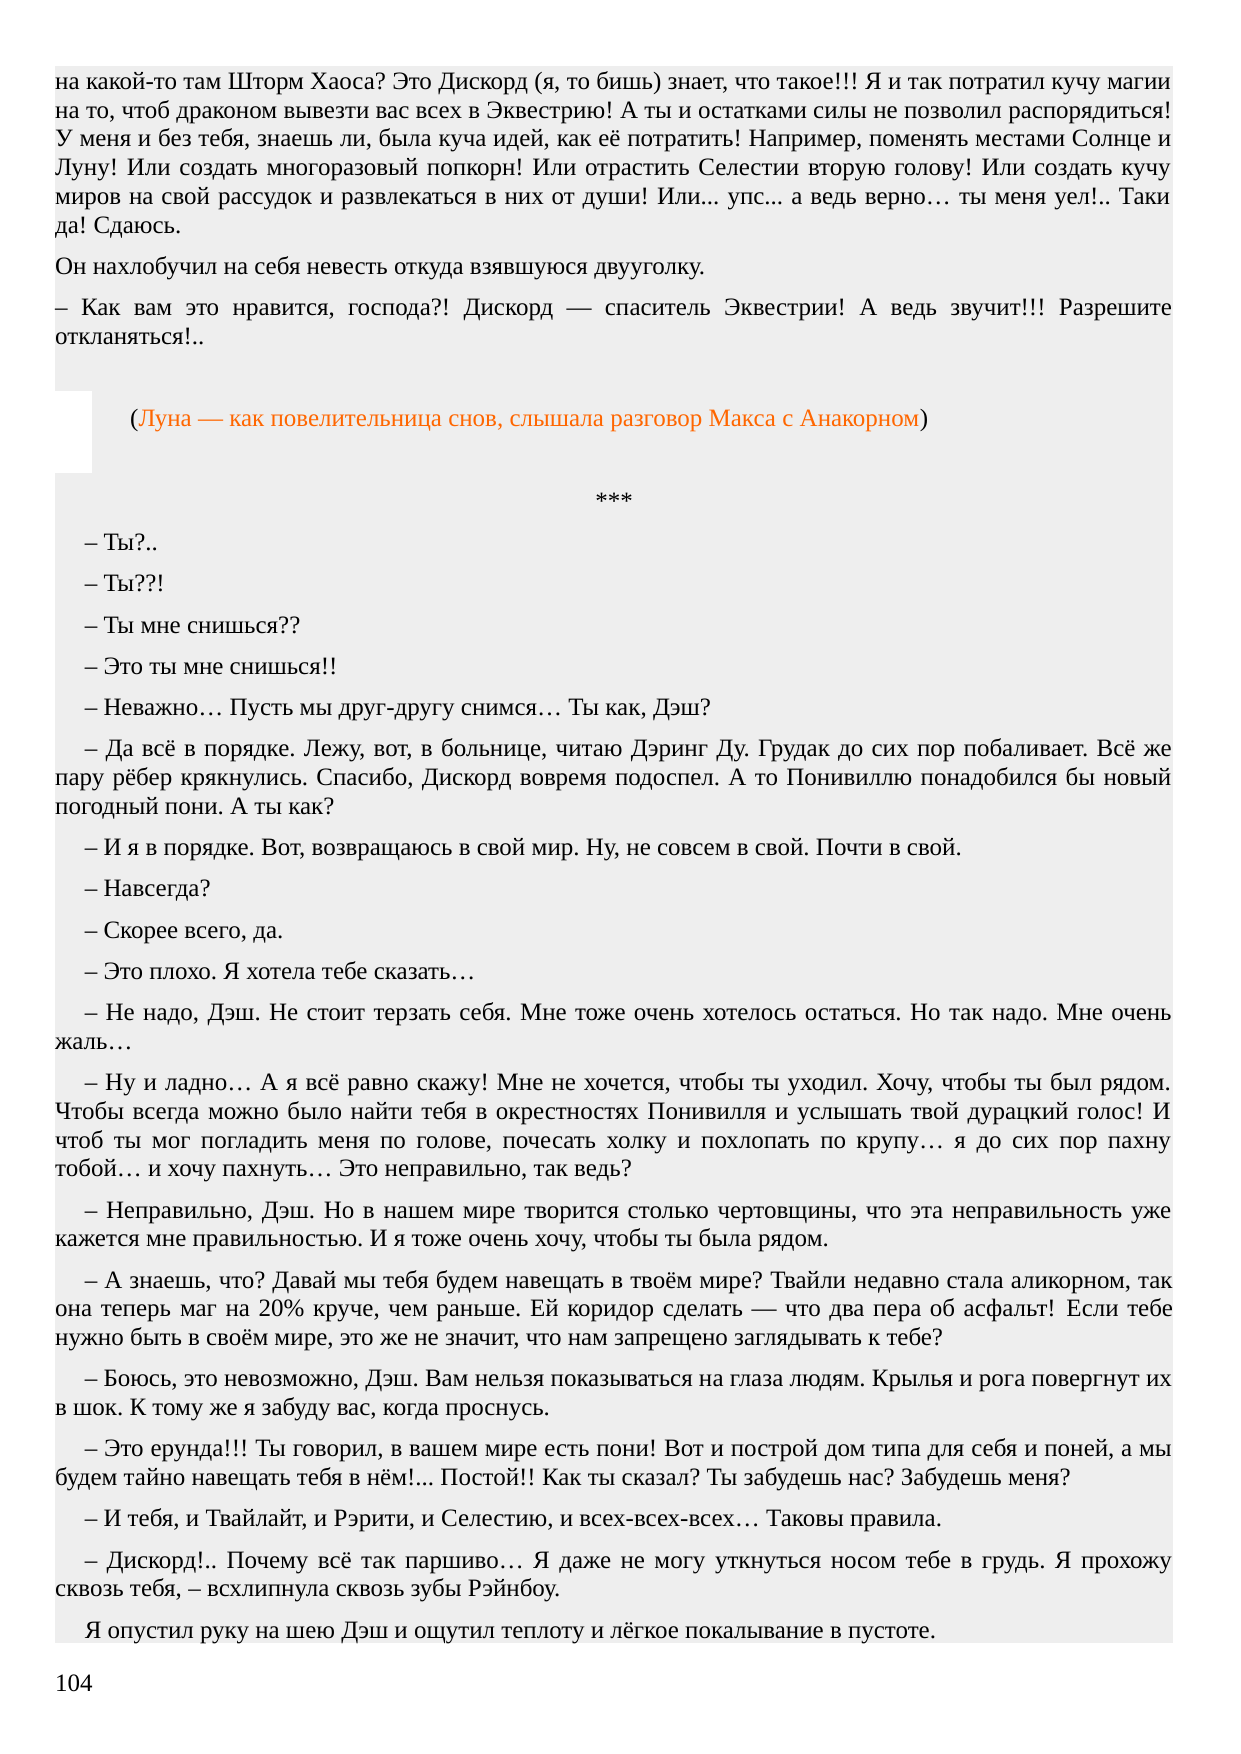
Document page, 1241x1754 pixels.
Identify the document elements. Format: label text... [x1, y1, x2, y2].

text – Это ты мне снишься!! [55, 651, 1173, 680]
text – Неважно… Пусть мы друг-другу снимся… Ты как, Дэш? [55, 692, 1173, 721]
list (Луна — как повелительница снов, слышала разговор Макса с Анакорном) [92, 403, 1173, 432]
text на какой-то там Шторм Хаоса? Это Дискорд (я, то бишь) знает, что такое!!! Я и так потратил кучу магии на то, чтоб драконом вывезти вас всех в Эквестрию! А ты и остатками силы не позволил распорядиться! У меня и без тебя, знаешь ли, была куча идей, как её потратить! Например, поменять местами Солнце и Луну! Или создать многоразовый попкорн! Или отрастить Селестии вторую голову! Или создать кучу миров на свой рассудок и развлекаться в них от души! Или... упс... а ведь верно… ты меня уел!.. Таки да! Сдаюсь. [55, 66, 1173, 238]
text Я опустил руку на шею Дэш и ощутил теплоту и лёгкое покалывание в пустоте. [55, 1615, 1173, 1643]
text – Ты мне снишься?? [55, 610, 1173, 638]
text – Как вам это нравится, господа?! Дискорд — спаситель Эквестрии! А ведь звучит!!! Разрешите откланяться!.. [55, 292, 1173, 350]
text – И тебя, и Твайлайт, и Рэрити, и Селестию, и всех-всех-всех… Таковы правила. [55, 1503, 1173, 1532]
text – Да всё в порядке. Лежу, вот, в больнице, читаю Дэринг Ду. Грудак до сих пор побаливает. Всё же пару рёбер крякнулись. Спасибо, Дискорд вовремя подоспел. А то Понивиллю понадобился бы новый погодный пони. А ты как? [55, 733, 1173, 820]
text – Боюсь, это невозможно, Дэш. Вам нельзя показываться на глаза людям. Крылья и рога повергнут их в шок. К тому же я забуду вас, когда проснусь. [55, 1363, 1173, 1421]
text – Ну и ладно… А я всё равно скажу! Мне не хочется, чтобы ты уходил. Хочу, чтобы ты был рядом. Чтобы всегда можно было найти тебя в окрестностях Понивилля и услышать твой дурацкий голос! И чтоб ты мог погладить меня по голове, почесать холку и похлопать по крупу… я до сих пор пахну тобой… и хочу пахнуть… Это неправильно, так ведь? [55, 1067, 1173, 1182]
text Он нахлобучил на себя невесть откуда взявшуюся двууголку. [55, 251, 1173, 280]
text – А знаешь, что? Давай мы тебя будем навещать в твоём мире? Твайли недавно стала аликорном, так она теперь маг на 20% круче, чем раньше. Ей коридор сделать — что два пера об асфальт! Если тебе нужно быть в своём мире, это же не значит, что нам запрещено заглядывать к тебе? [55, 1265, 1173, 1351]
text *** [55, 486, 1173, 515]
text – Ты?.. [55, 527, 1173, 556]
text – Неправильно, Дэш. Но в нашем мире творится столько чертовщины, что эта неправильность уже кажется мне правильностью. И я тоже очень хочу, чтобы ты была рядом. [55, 1195, 1173, 1252]
text – Не надо, Дэш. Не стоит терзать себя. Мне тоже очень хотелось остаться. Но так надо. Мне очень жаль… [55, 997, 1173, 1055]
text – Это плохо. Я хотела тебе сказать… [55, 956, 1173, 985]
text – Ты??! [55, 568, 1173, 597]
text – Скорее всего, да. [55, 915, 1173, 943]
text – Это ерунда!!! Ты говорил, в вашем мире есть пони! Вот и построй дом типа для себя и поней, а мы будем тайно навещать тебя в нём!... Постой!! Как ты сказал? Ты забудешь нас? Забудешь меня? [55, 1433, 1173, 1491]
text – И я в порядке. Вот, возвращаюсь в свой мир. Ну, не совсем в свой. Почти в свой. [55, 832, 1173, 861]
text – Навсегда? [55, 873, 1173, 902]
text – Дискорд!.. Почему всё так паршиво… Я даже не могу уткнуться носом тебе в грудь. Я прохожу сквозь тебя, – всхлипнула сквозь зубы Рэйнбоу. [55, 1545, 1173, 1602]
